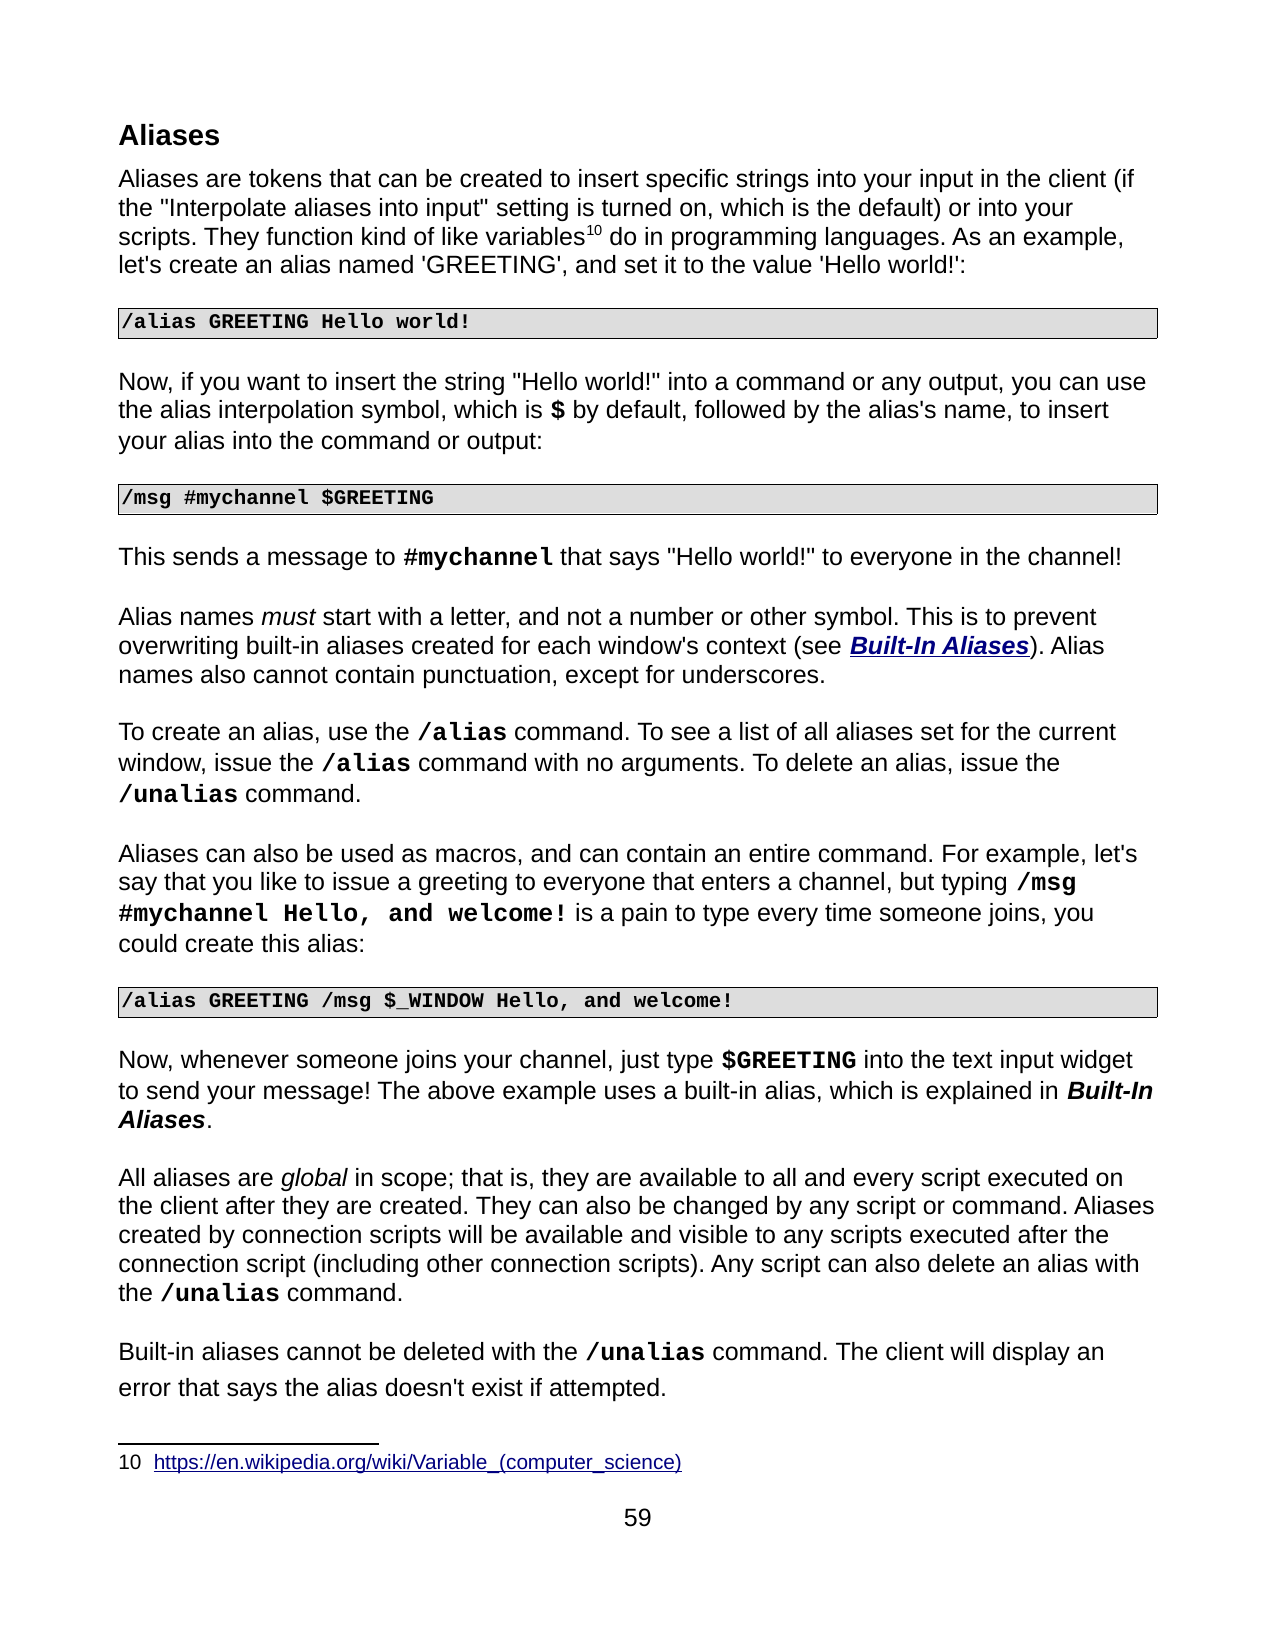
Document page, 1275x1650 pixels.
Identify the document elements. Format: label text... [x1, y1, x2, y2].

text To create an alias, use the /alias command. To see a list of all aliases set for the current window, issue the /alias command with no arguments. To delete an alias, issue the /unalias command. [118, 717, 1157, 810]
table_header /alias GREETING Hello world! [119, 309, 1157, 338]
text Built-in aliases cannot be deleted with the /unalias command. The client will display an error that says the alias doesn't exist if attempted. [118, 1337, 1157, 1401]
text Aliases are tokens that can be created to insert specific strings into your input in the client (if the "Interpolate aliases into input" setting is turned on, which is the default) or into your scripts. They function kind of like variables do in programming languages. As an example, let's create an alias named 'GREETING', and set it to the value 'Hello world!': [118, 164, 1157, 279]
text Now, if you want to insert the string "Hello world!" into a command or any output, you can use the alias interpolation symbol, which is $ by default, followed by the alias's name, to insert your alias into the command or output: [118, 367, 1157, 455]
table_header /msg #mychannel $GREETING [119, 485, 1157, 513]
text Now, whenever someone joins your channel, just type $GREETING into the text input widget to send your message! The above example uses a built-in alias, which is explained in Built-In Aliases. [118, 1045, 1157, 1134]
subtitle Aliases [118, 118, 1157, 152]
table_header /alias GREETING /msg $_WINDOW Hello, and welcome! [119, 988, 1157, 1017]
text This sends a message to #mychannel that says "Hello world!" to everyone in the channel! [118, 542, 1157, 573]
text Aliases can also be used as macros, and can contain an entire command. For example, let's say that you like to issue a greeting to everyone that enters a channel, but typing /msg #mychannel Hello, and welcome! is a pain to type every time someone joins, you could create this alias: [118, 839, 1157, 958]
text Alias names must start with a letter, and not a number or other symbol. This is to prevent overwriting built-in aliases created for each window's context (see Built-In Aliases). Alias names also cannot contain punctuation, except for underscores. [118, 602, 1157, 688]
text All aliases are global in scope; that is, they are available to all and every script executed on the client after they are created. They can also be changed by any script or command. Aliases created by connection scripts will be available and visible to any scripts executed after the connection script (including other connection scripts). Any script can also delete an alias with the /unalias command. [118, 1163, 1157, 1308]
text https://en.wikipedia.org/wiki/Variable_(computer_science) [118, 1450, 1157, 1474]
